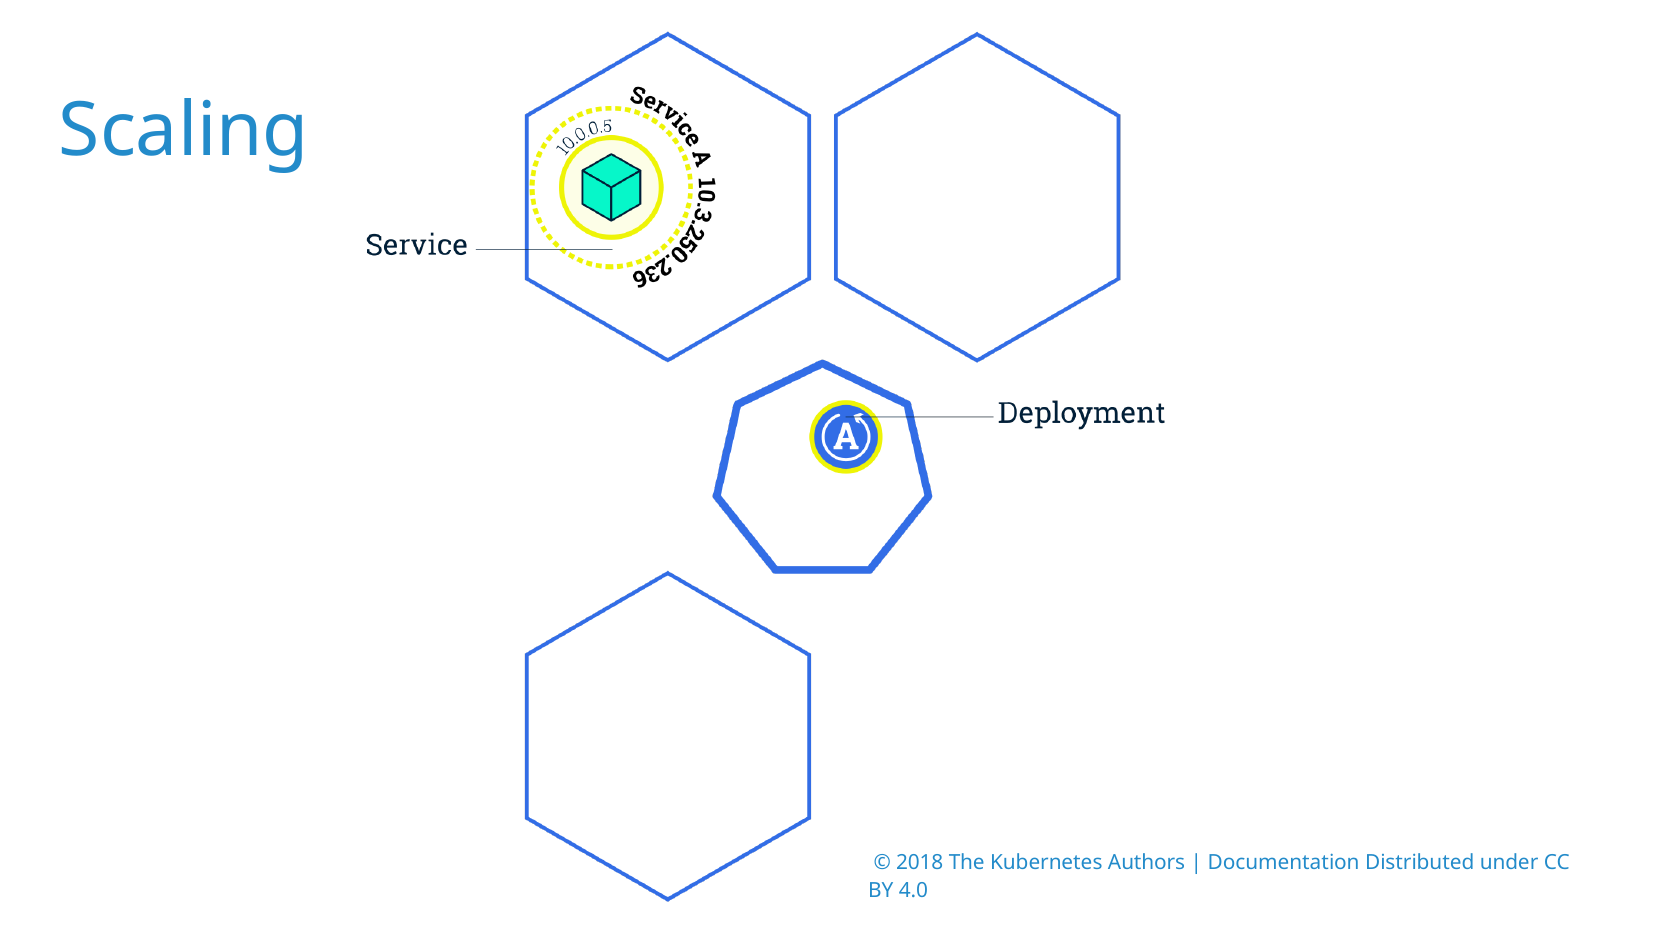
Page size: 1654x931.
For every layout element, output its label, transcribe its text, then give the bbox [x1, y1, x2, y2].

picture [238, 178, 1415, 916]
picture [238, 5, 1415, 59]
title Scaling [59, 59, 1595, 178]
title © 2018 The Kubernetes Authors | Documentation Distributed under CC BY 4.0 [1415, 850, 1595, 904]
